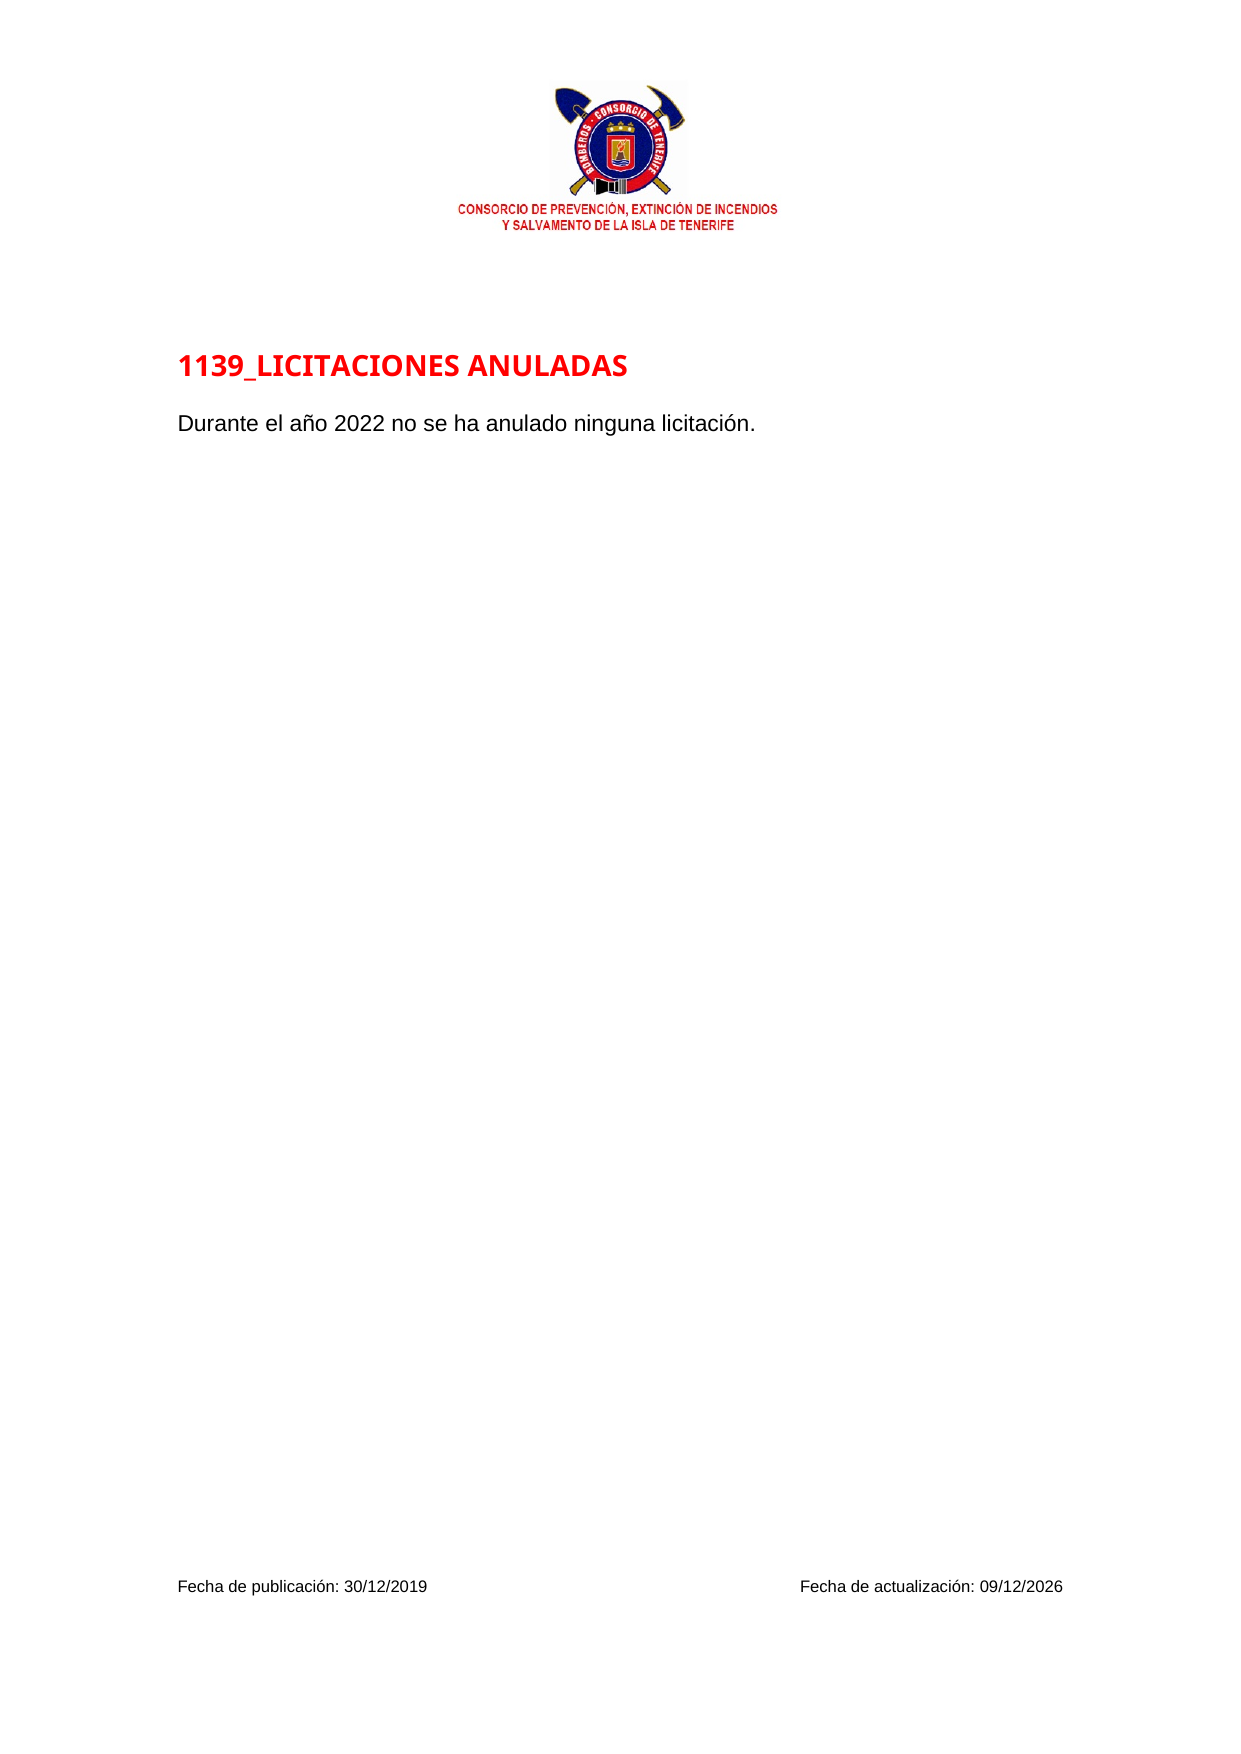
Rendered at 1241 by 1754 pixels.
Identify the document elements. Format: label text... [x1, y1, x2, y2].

subtitle 1139_LICITACIONES ANULADAS [177, 345, 1063, 385]
text Durante el año 2022 no se ha anulado ninguna licitación. [177, 410, 1063, 436]
